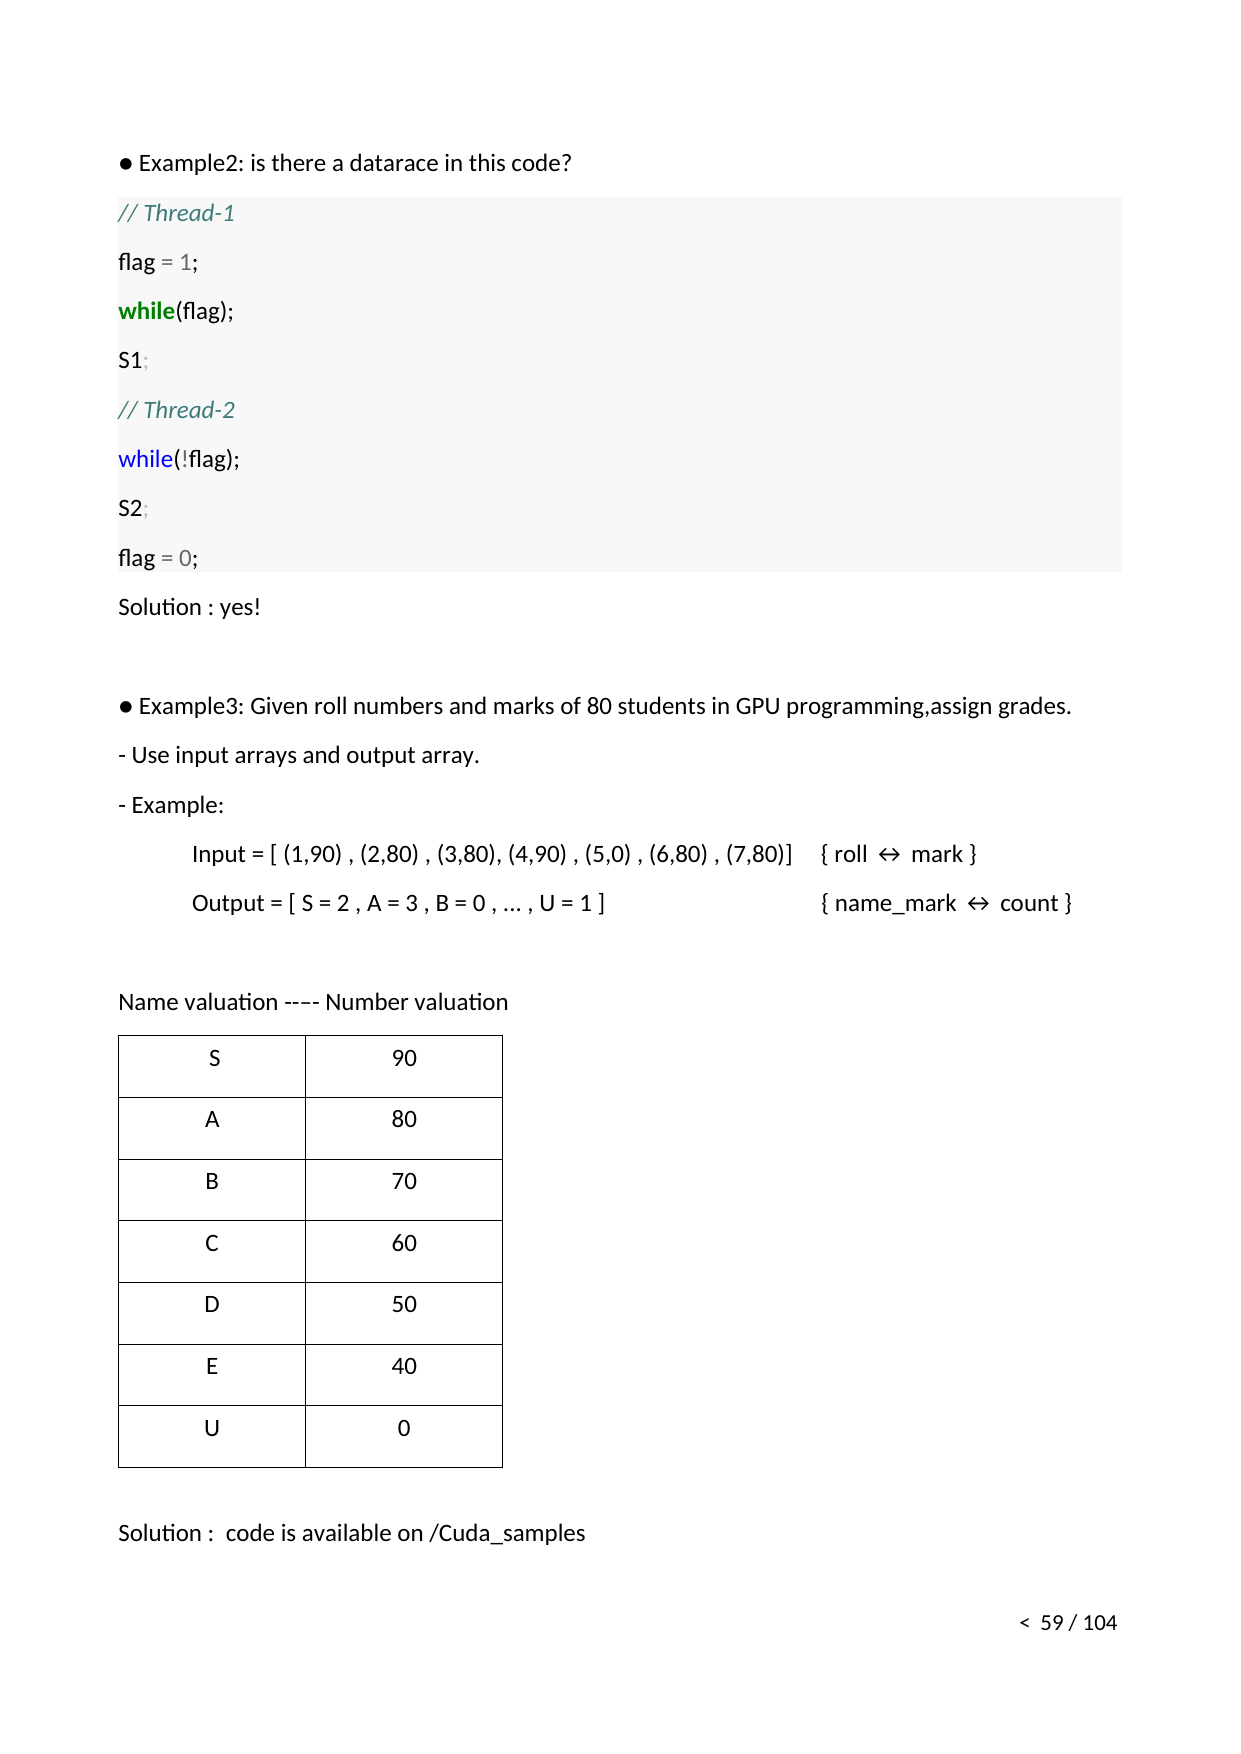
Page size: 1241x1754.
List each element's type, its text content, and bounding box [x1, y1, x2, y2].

table_cell U [119, 1406, 305, 1467]
text - Example: [118, 789, 1122, 819]
text Output = [ S = 2 , A = 3 , B = 0 , ... , U = 1 ] { name_mark ↔ count } [118, 887, 1122, 918]
text S1; [118, 345, 1122, 375]
text Input = [ (1,90) , (2,80) , (3,80), (4,90) , (5,0) , (6,80) , (7,80)] { roll ↔ mark } [118, 838, 1122, 868]
text // Thread-1 [118, 197, 1122, 227]
table_cell 40 [306, 1345, 502, 1405]
table_header S [119, 1036, 305, 1097]
text Solution : code is available on /Cuda_samples [118, 1517, 1122, 1548]
text S2; [118, 492, 1122, 523]
text while(!flag); [118, 443, 1122, 474]
table_cell 60 [306, 1221, 502, 1282]
table_cell 0 [306, 1406, 502, 1467]
table_cell 70 [306, 1160, 502, 1220]
table_cell A [119, 1098, 305, 1158]
text Name valuation --–- Number valuation [118, 986, 1122, 1016]
text while(flag); [118, 295, 1122, 326]
table_cell 50 [306, 1283, 502, 1343]
table_header 90 [306, 1036, 502, 1097]
table_cell E [119, 1345, 305, 1405]
text flag = 0; [118, 542, 1122, 572]
text flag = 1; [118, 246, 1122, 277]
table_cell B [119, 1160, 305, 1220]
table_cell 80 [306, 1098, 502, 1158]
text Solution : yes! [118, 591, 1122, 622]
text ● Example2: is there a datarace in this code? [118, 148, 1122, 178]
text ● Example3: Given roll numbers and marks of 80 students in GPU programming,assign grades. [118, 690, 1122, 721]
table_cell C [119, 1221, 305, 1282]
text // Thread-2 [118, 394, 1122, 424]
table_cell D [119, 1283, 305, 1343]
text - Use input arrays and output array. [118, 739, 1122, 770]
